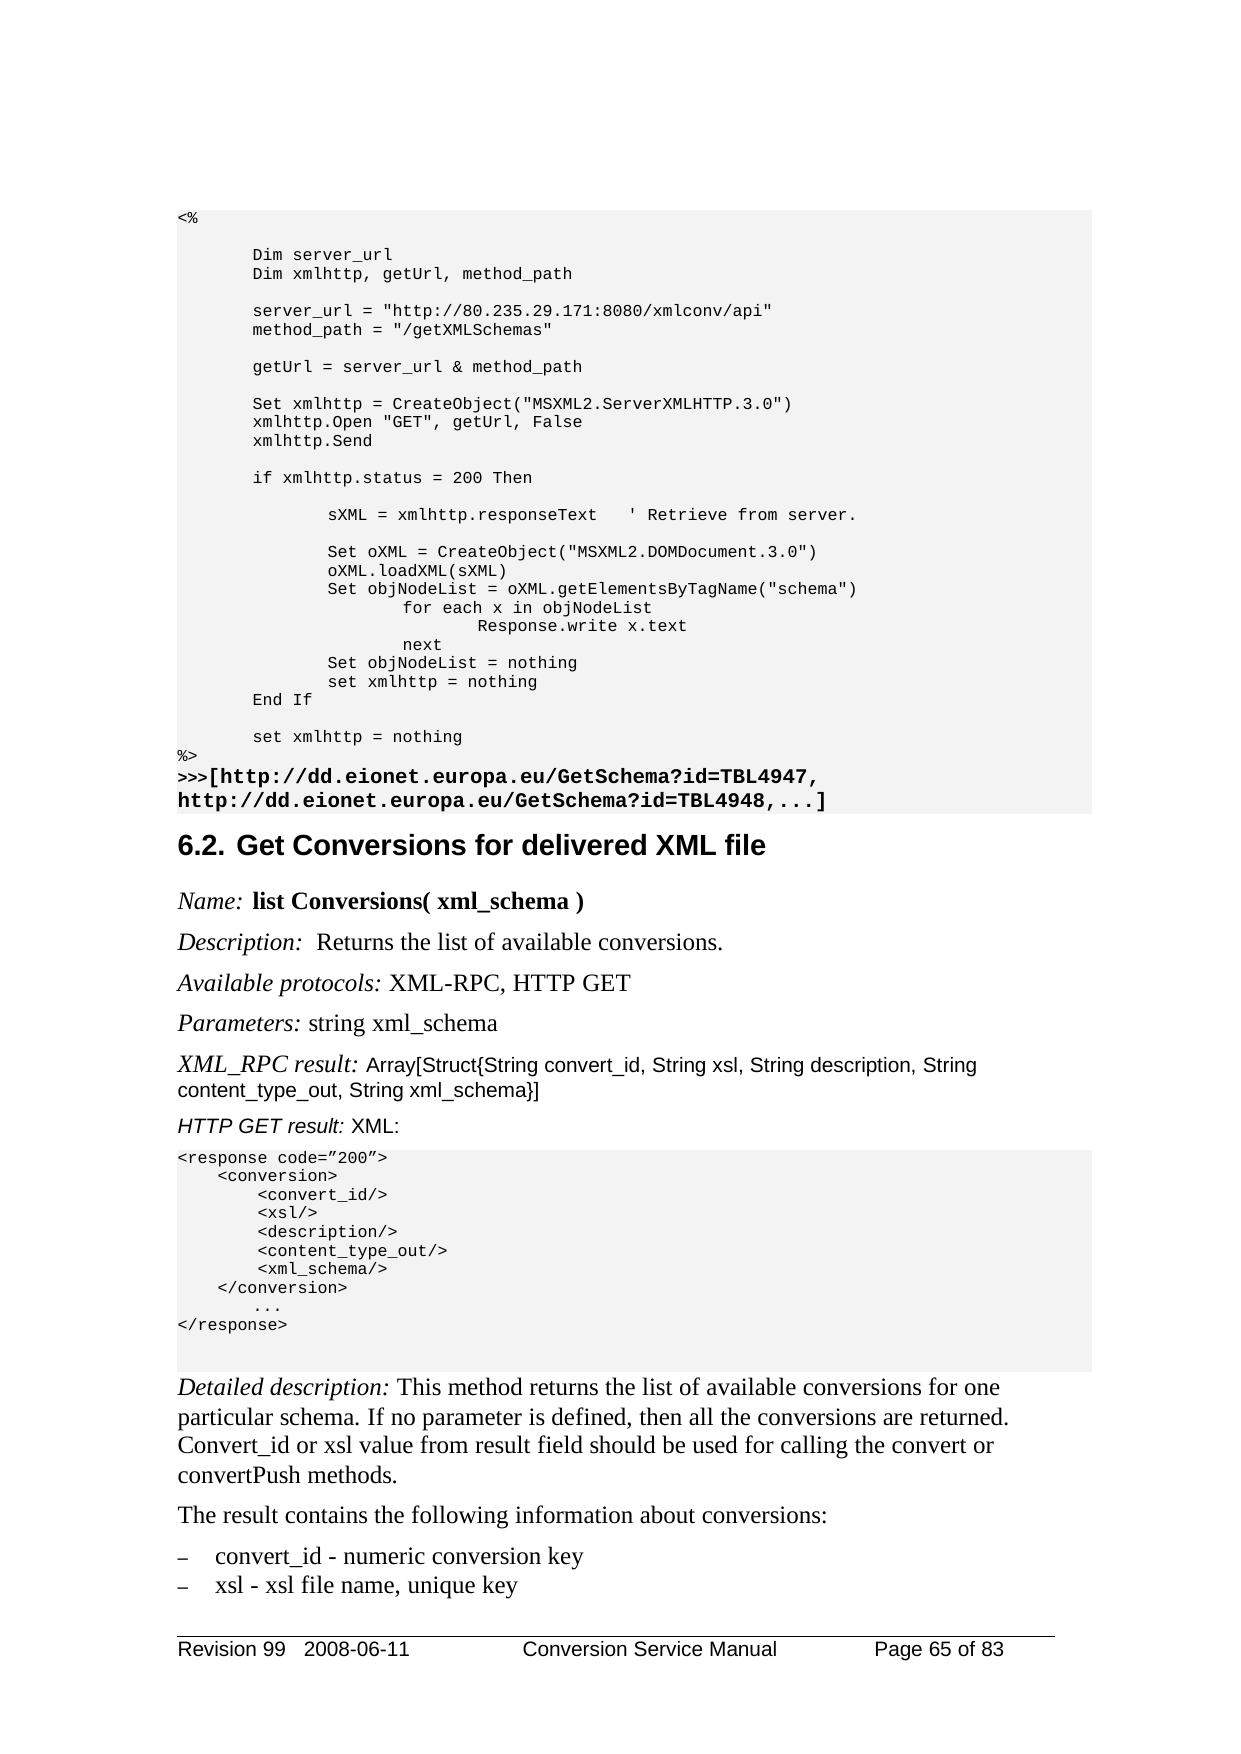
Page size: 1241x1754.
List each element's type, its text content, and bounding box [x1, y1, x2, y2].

list </conversion> [177, 1279, 1092, 1298]
list <response code=”200”> [177, 1150, 1092, 1168]
text Dim server_url [177, 247, 1092, 266]
text set xmlhttp = nothing [177, 729, 1092, 748]
text %> [177, 748, 1092, 766]
text Dim xmlhttp, getUrl, method_path [177, 266, 1092, 284]
text >>>[http://dd.eionet.europa.eu/GetSchema?id=TBL4947, http://dd.eionet.europa.eu/GetSchema?id=TBL4948,...] [177, 766, 1092, 814]
text set xmlhttp = nothing [177, 674, 1092, 692]
text Response.write x.text [177, 618, 1092, 637]
text HTTP GET result: XML: [177, 1114, 1092, 1138]
text next [177, 637, 1092, 655]
text Set xmlhttp = CreateObject("MSXML2.ServerXMLHTTP.3.0") [177, 396, 1092, 414]
text sXML = xmlhttp.responseText ' Retrieve from server. [177, 507, 1092, 525]
text if xmlhttp.status = 200 Then [177, 470, 1092, 488]
text xmlhttp.Send [177, 433, 1092, 451]
text Set objNodeList = oXML.getElementsByTagName("schema") [177, 581, 1092, 599]
text Description: Returns the list of available conversions. [177, 927, 1092, 956]
list <xsl/> [177, 1205, 1092, 1224]
text method_path = "/getXMLSchemas" [177, 321, 1092, 340]
text xmlhttp.Open "GET", getUrl, False [177, 414, 1092, 433]
text getUrl = server_url & method_path [177, 358, 1092, 377]
text Available protocols: XML-RPC, HTTP GET [177, 967, 1092, 996]
list </response> [177, 1317, 1092, 1335]
list <content_type_out/> [177, 1242, 1092, 1261]
list convert_id - numeric conversion key [177, 1541, 1092, 1570]
text The result contains the following information about conversions: [177, 1500, 1092, 1529]
text Name: list Conversions( xml_schema ) [177, 886, 1092, 915]
list <convert_id/> [177, 1187, 1092, 1205]
text Detailed description: This method returns the list of available conversions for one particular schema. If no parameter is defined, then all the conversions are returned. Convert_id or xsl value from result field should be used for calling the convert or convertPush methods. [177, 1372, 1092, 1488]
subtitle Get Conversions for delivered XML file [177, 827, 1092, 861]
text oXML.loadXML(sXML) [177, 562, 1092, 581]
list <conversion> [177, 1168, 1092, 1187]
text Set objNodeList = nothing [177, 655, 1092, 674]
list <xml_schema/> [177, 1261, 1092, 1279]
text Parameters: string xml_schema [177, 1008, 1092, 1037]
list ... [177, 1298, 1092, 1317]
text server_url = "http://80.235.29.171:8080/xmlconv/api" [177, 303, 1092, 321]
list xsl - xsl file name, unique key [177, 1570, 1092, 1599]
text for each x in objNodeList [177, 599, 1092, 618]
list <% [177, 210, 1092, 229]
list <description/> [177, 1224, 1092, 1242]
text XML_RPC result: Array[Struct{String convert_id, String xsl, String description, String content_type_out, String xml_schema}] [177, 1049, 1092, 1102]
text End If [177, 692, 1092, 711]
text Set oXML = CreateObject("MSXML2.DOMDocument.3.0") [177, 544, 1092, 562]
